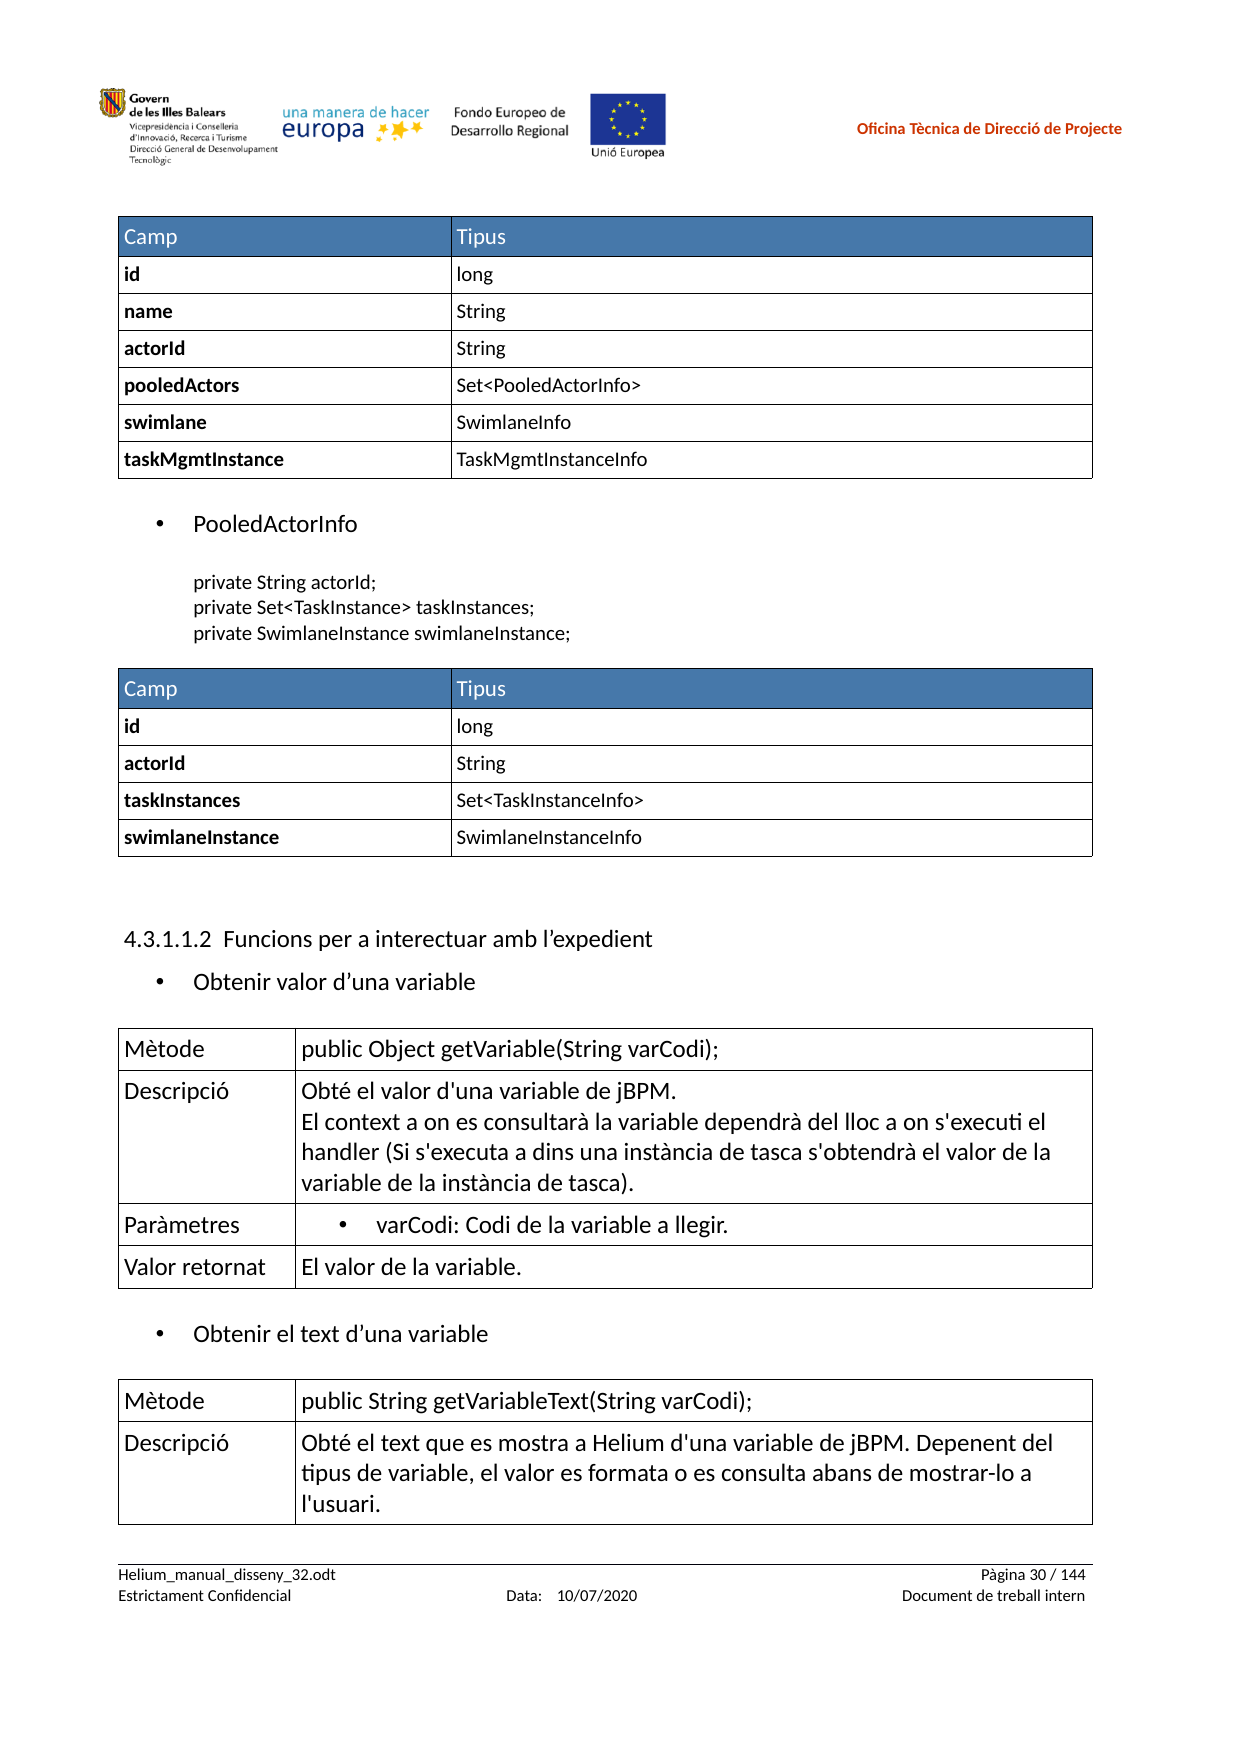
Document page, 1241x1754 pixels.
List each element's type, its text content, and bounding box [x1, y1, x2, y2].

list Obtenir el text d’una variable [156, 1318, 1122, 1349]
table_cell String [452, 294, 1092, 329]
table_cell SwimlaneInfo [452, 405, 1092, 441]
table_cell Set<PooledActorInfo> [452, 368, 1092, 403]
table_cell Descripció [119, 1422, 295, 1524]
table_header Tipus [452, 669, 1092, 708]
table_cell Obté el text que es mostra a Helium d'una variable de jBPM. Depenent del tipus de variable, el valor es formata o es consulta abans de mostrar-lo a l'usuari. [296, 1422, 1092, 1524]
table_cell Obté el valor d'una variable de jBPM. El context a on es consultarà la variable dependrà del lloc a on s'executi el handler (Si s'executa a dins una instància de tasca s'obtendrà el valor de la variable de la instància de tasca). [296, 1071, 1092, 1203]
list PooledActorInfo [156, 508, 1122, 539]
table_cell actorId [119, 746, 451, 782]
table_cell swimlane [119, 405, 451, 441]
table_cell Valor retornat [119, 1246, 295, 1287]
table_header Tipus [452, 217, 1092, 256]
table_cell String [452, 331, 1092, 367]
table_cell name [119, 294, 451, 329]
subtitle Funcions per a interectuar amb l’expedient [118, 924, 1122, 954]
table_header public Object getVariable(String varCodi); [296, 1029, 1092, 1070]
table_cell Set<TaskInstanceInfo> [452, 783, 1092, 819]
table_cell Descripció [119, 1071, 295, 1203]
text private SwimlaneInstance swimlaneInstance; [118, 620, 1122, 645]
table_cell varCodi: Codi de la variable a llegir. [296, 1204, 1092, 1245]
table_header Camp [119, 217, 451, 256]
table_cell String [452, 746, 1092, 782]
table_header public String getVariableText(String varCodi); [296, 1380, 1092, 1421]
table_header Camp [119, 669, 451, 708]
table_cell id [119, 257, 451, 293]
table_cell taskInstances [119, 783, 451, 819]
table_cell long [452, 257, 1092, 293]
table_header Mètode [119, 1029, 295, 1070]
table_cell SwimlaneInstanceInfo [452, 820, 1092, 856]
text private Set<TaskInstance> taskInstances; [118, 594, 1122, 620]
table_cell El valor de la variable. [296, 1246, 1092, 1287]
table_cell long [452, 709, 1092, 745]
text private String actorId; [118, 569, 1122, 594]
table_cell id [119, 709, 451, 745]
table_cell pooledActors [119, 368, 451, 403]
table_header Mètode [119, 1380, 295, 1421]
table_cell swimlaneInstance [119, 820, 451, 856]
table_cell actorId [119, 331, 451, 367]
table_cell TaskMgmtInstanceInfo [452, 442, 1092, 477]
table_cell Paràmetres [119, 1204, 295, 1245]
table_cell taskMgmtInstance [119, 442, 451, 477]
picture [99, 87, 668, 166]
list Obtenir valor d’una variable [156, 967, 1122, 997]
